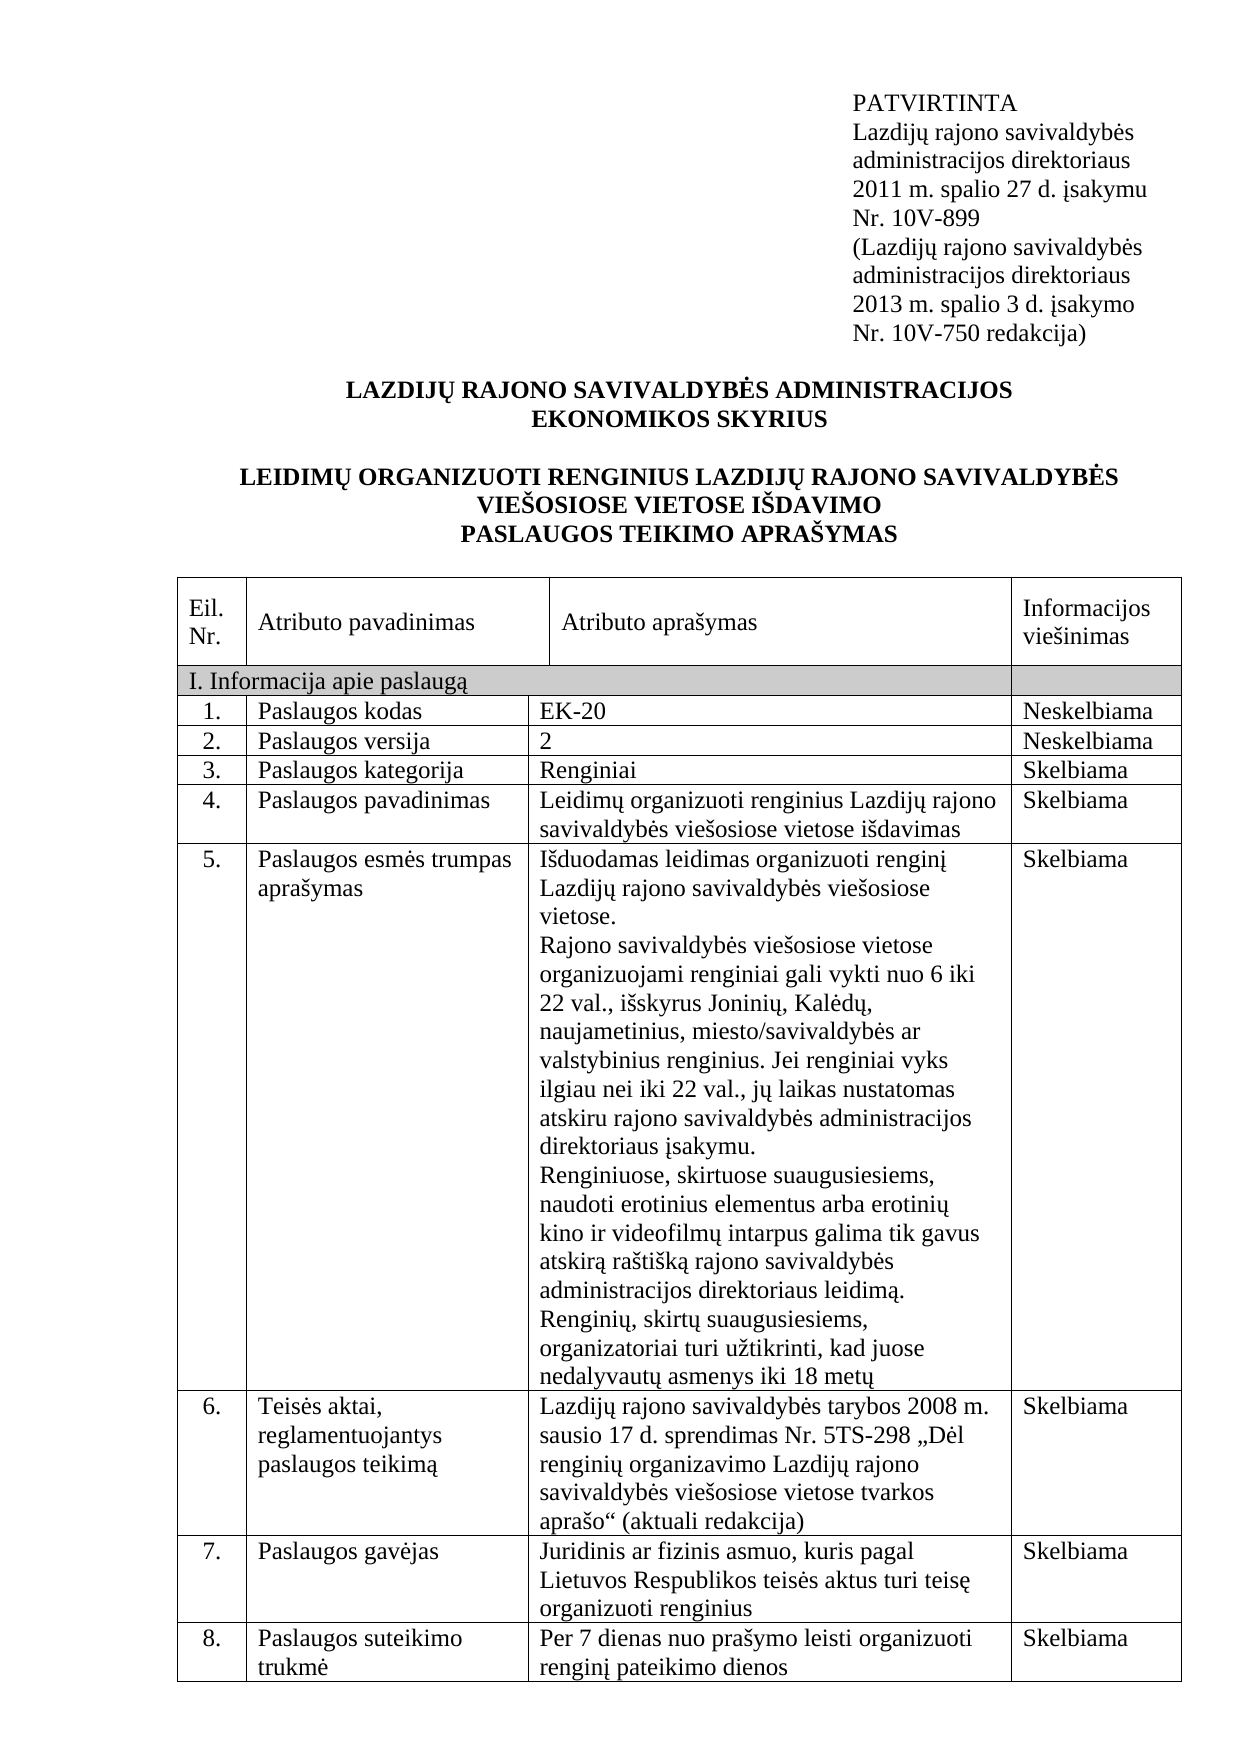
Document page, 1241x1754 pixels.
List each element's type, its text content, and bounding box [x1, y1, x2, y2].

table_cell 8. [178, 1623, 246, 1681]
table_cell Paslaugos pavadinimas [247, 785, 528, 843]
table_header Eil. Nr. [178, 578, 246, 665]
table_header Atributo aprašymas [550, 578, 1011, 665]
text Lazdijų rajono savivaldybės administracijos direktoriaus 2011 m. spalio 27 d. įsakymu Nr. 10V-899 [852, 117, 1181, 232]
table_cell Neskelbiama [1012, 696, 1181, 725]
table_cell Paslaugos kategorija [247, 756, 528, 784]
table_cell Neskelbiama [1012, 726, 1181, 754]
table_cell [1012, 666, 1181, 695]
table_cell Paslaugos esmės trumpas aprašymas [247, 844, 528, 1390]
table_cell 6. [178, 1391, 246, 1535]
table_cell Paslaugos versija [247, 726, 528, 754]
table_cell Skelbiama [1012, 1536, 1181, 1622]
table_cell Paslaugos kodas [247, 696, 528, 725]
text LAZDIJŲ RAJONO SAVIVALDYBĖS ADMINISTRACIJOS [177, 375, 1181, 404]
table_header Atributo pavadinimas [247, 578, 549, 665]
table_cell 2. [178, 726, 246, 754]
table_cell Išduodamas leidimas organizuoti renginį Lazdijų rajono savivaldybės viešosiose vietose. Rajono savivaldybės viešosiose vietose organizuojami renginiai gali vykti nuo 6 iki 22 val., išskyrus Joninių, Kalėdų, naujametinius, miesto/savivaldybės ar valstybinius renginius. Jei renginiai vyks ilgiau nei iki 22 val., jų laikas nustatomas atskiru rajono savivaldybės administracijos direktoriaus įsakymu. Renginiuose, skirtuose suaugusiesiems, naudoti erotinius elementus arba erotinių kino ir videofilmų intarpus galima tik gavus atskirą raštišką rajono savivaldybės administracijos direktoriaus leidimą. Renginių, skirtų suaugusiesiems, organizatoriai turi užtikrinti, kad juose nedalyvautų asmenys iki 18 metų [529, 844, 1011, 1390]
table_cell Leidimų organizuoti renginius Lazdijų rajono savivaldybės viešosiose vietose išdavimas [529, 785, 1011, 843]
table_cell 1. [178, 696, 246, 725]
text (Lazdijų rajono savivaldybės administracijos direktoriaus 2013 m. spalio 3 d. įsakymo [852, 232, 1181, 318]
table_cell 5. [178, 844, 246, 1390]
table_cell Juridinis ar fizinis asmuo, kuris pagal Lietuvos Respublikos teisės aktus turi teisę organizuoti renginius [529, 1536, 1011, 1622]
table_cell Per 7 dienas nuo prašymo leisti organizuoti renginį pateikimo dienos [529, 1623, 1011, 1681]
text PATVIRTINTA [852, 88, 1181, 117]
table_cell Teisės aktai, reglamentuojantys paslaugos teikimą [247, 1391, 528, 1535]
text EKONOMIKOS SKYRIUS [177, 404, 1181, 433]
text PASLAUGOS TEIKIMO APRAŠYMAS [177, 519, 1181, 548]
table_cell 4. [178, 785, 246, 843]
table_cell 7. [178, 1536, 246, 1622]
table_cell Lazdijų rajono savivaldybės tarybos 2008 m. sausio 17 d. sprendimas Nr. 5TS-298 „Dėl renginių organizavimo Lazdijų rajono savivaldybės viešosiose vietose tvarkos aprašo“ (aktuali redakcija) [529, 1391, 1011, 1535]
text Nr. 10V-750 redakcija) [852, 318, 1181, 347]
text LEIDIMŲ ORGANIZUOTI RENGINIUS LAZDIJŲ RAJONO SAVIVALDYBĖS VIEŠOSIOSE VIETOSE IŠDAVIMO [177, 462, 1181, 519]
table_cell Skelbiama [1012, 1391, 1181, 1535]
table_cell Paslaugos suteikimo trukmė [247, 1623, 528, 1681]
table_cell Skelbiama [1012, 785, 1181, 843]
table_cell 3. [178, 756, 246, 784]
table_cell I. Informacija apie paslaugą [178, 666, 1011, 695]
table_cell Paslaugos gavėjas [247, 1536, 528, 1622]
table_cell Renginiai [529, 756, 1011, 784]
table_cell Skelbiama [1012, 844, 1181, 1390]
table_cell EK-20 [529, 696, 1011, 725]
table_header Informacijos viešinimas [1012, 578, 1181, 665]
table_cell Skelbiama [1012, 756, 1181, 784]
table_cell 2 [529, 726, 1011, 754]
table_cell Skelbiama [1012, 1623, 1181, 1681]
